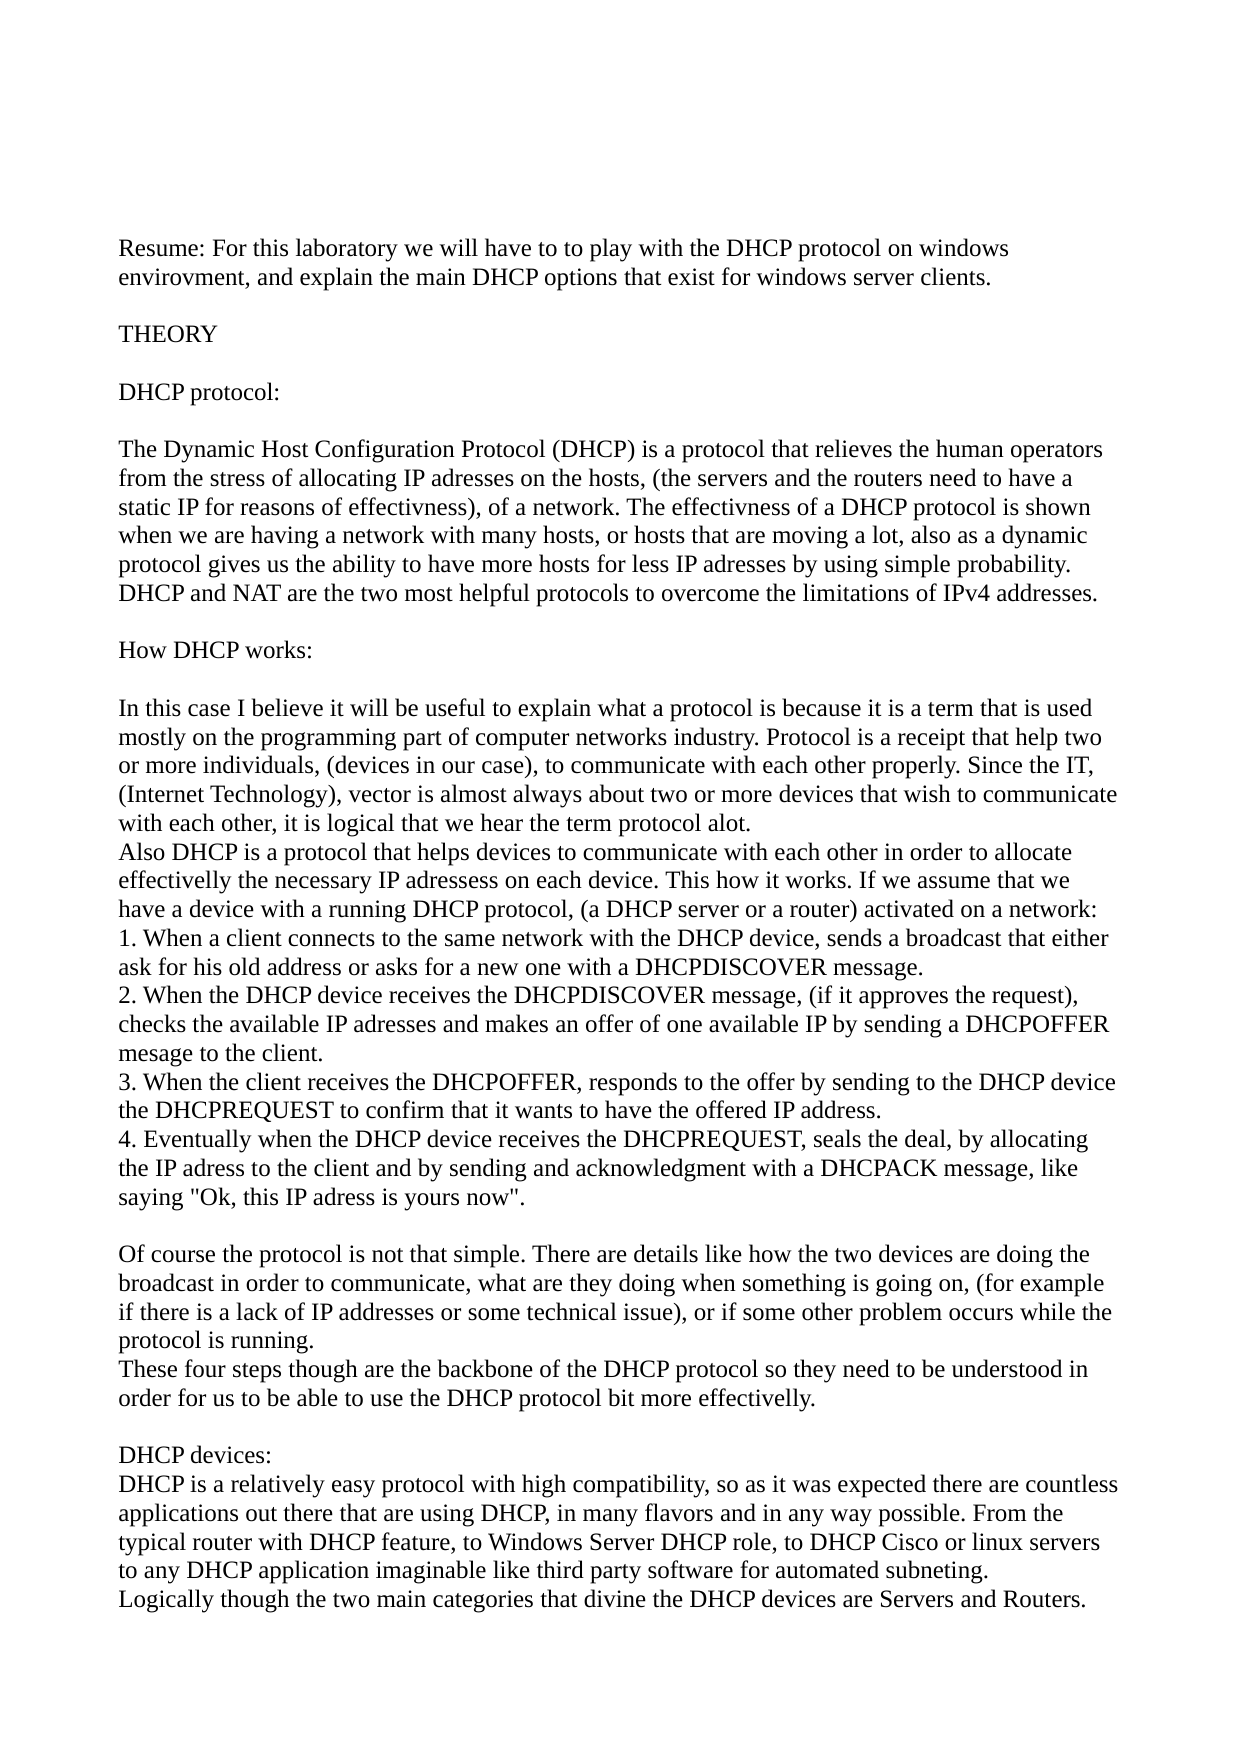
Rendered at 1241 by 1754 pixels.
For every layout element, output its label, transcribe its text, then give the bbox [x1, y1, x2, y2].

text THEORY [118, 319, 1122, 348]
text In this case I believe it will be useful to explain what a protocol is because it is a term that is used mostly on the programming part of computer networks industry. Protocol is a receipt that help two or more individuals, (devices in our case), to communicate with each other properly. Since the IT, (Internet Technology), vector is almost always about two or more devices that wish to communicate with each other, it is logical that we hear the term protocol alot. [118, 693, 1122, 837]
text Of course the protocol is not that simple. There are details like how the two devices are doing the broadcast in order to communicate, what are they doing when something is going on, (for example if there is a lack of IP addresses or some technical issue), or if some other problem occurs while the protocol is running. [118, 1239, 1122, 1354]
text 4. Eventually when the DHCP device receives the DHCPREQUEST, seals the deal, by allocating the IP adress to the client and by sending and acknowledgment with a DHCPACK message, like saying "Ok, this IP adress is yours now". [118, 1124, 1122, 1211]
text These four steps though are the backbone of the DHCP protocol so they need to be understood in order for us to be able to use the DHCP protocol bit more effectivelly. [118, 1354, 1122, 1412]
text Logically though the two main categories that divine the DHCP devices are Servers and Routers. [118, 1584, 1122, 1613]
text DHCP is a relatively easy protocol with high compatibility, so as it was expected there are countless applications out there that are using DHCP, in many flavors and in any way possible. From the typical router with DHCP feature, to Windows Server DHCP role, to DHCP Cisco or linux servers to any DHCP application imaginable like third party software for automated subneting. [118, 1469, 1122, 1584]
text DHCP protocol: [118, 377, 1122, 406]
text 1. When a client connects to the same network with the DHCP device, sends a broadcast that either ask for his old address or asks for a new one with a DHCPDISCOVER message. [118, 923, 1122, 981]
text 2. When the DHCP device receives the DHCPDISCOVER message, (if it approves the request), checks the available IP adresses and makes an offer of one available IP by sending a DHCPOFFER mesage to the client. [118, 981, 1122, 1067]
text Resume: For this laboratory we will have to to play with the DHCP protocol on windows envirovment, and explain the main DHCP options that exist for windows server clients. [118, 233, 1122, 291]
text DHCP devices: [118, 1441, 1122, 1469]
text Also DHCP is a protocol that helps devices to communicate with each other in order to allocate effectivelly the necessary IP adressess on each device. This how it works. If we assume that we have a device with a running DHCP protocol, (a DHCP server or a router) activated on a network: [118, 837, 1122, 923]
text How DHCP works: [118, 636, 1122, 664]
text 3. When the client receives the DHCPOFFER, responds to the offer by sending to the DHCP device the DHCPREQUEST to confirm that it wants to have the offered IP address. [118, 1067, 1122, 1124]
text The Dynamic Host Configuration Protocol (DHCP) is a protocol that relieves the human operators from the stress of allocating IP adresses on the hosts, (the servers and the routers need to have a static IP for reasons of effectivness), of a network. The effectivness of a DHCP protocol is shown when we are having a network with many hosts, or hosts that are moving a lot, also as a dynamic protocol gives us the ability to have more hosts for less IP adresses by using simple probability. DHCP and NAT are the two most helpful protocols to overcome the limitations of IPv4 addresses. [118, 434, 1122, 607]
